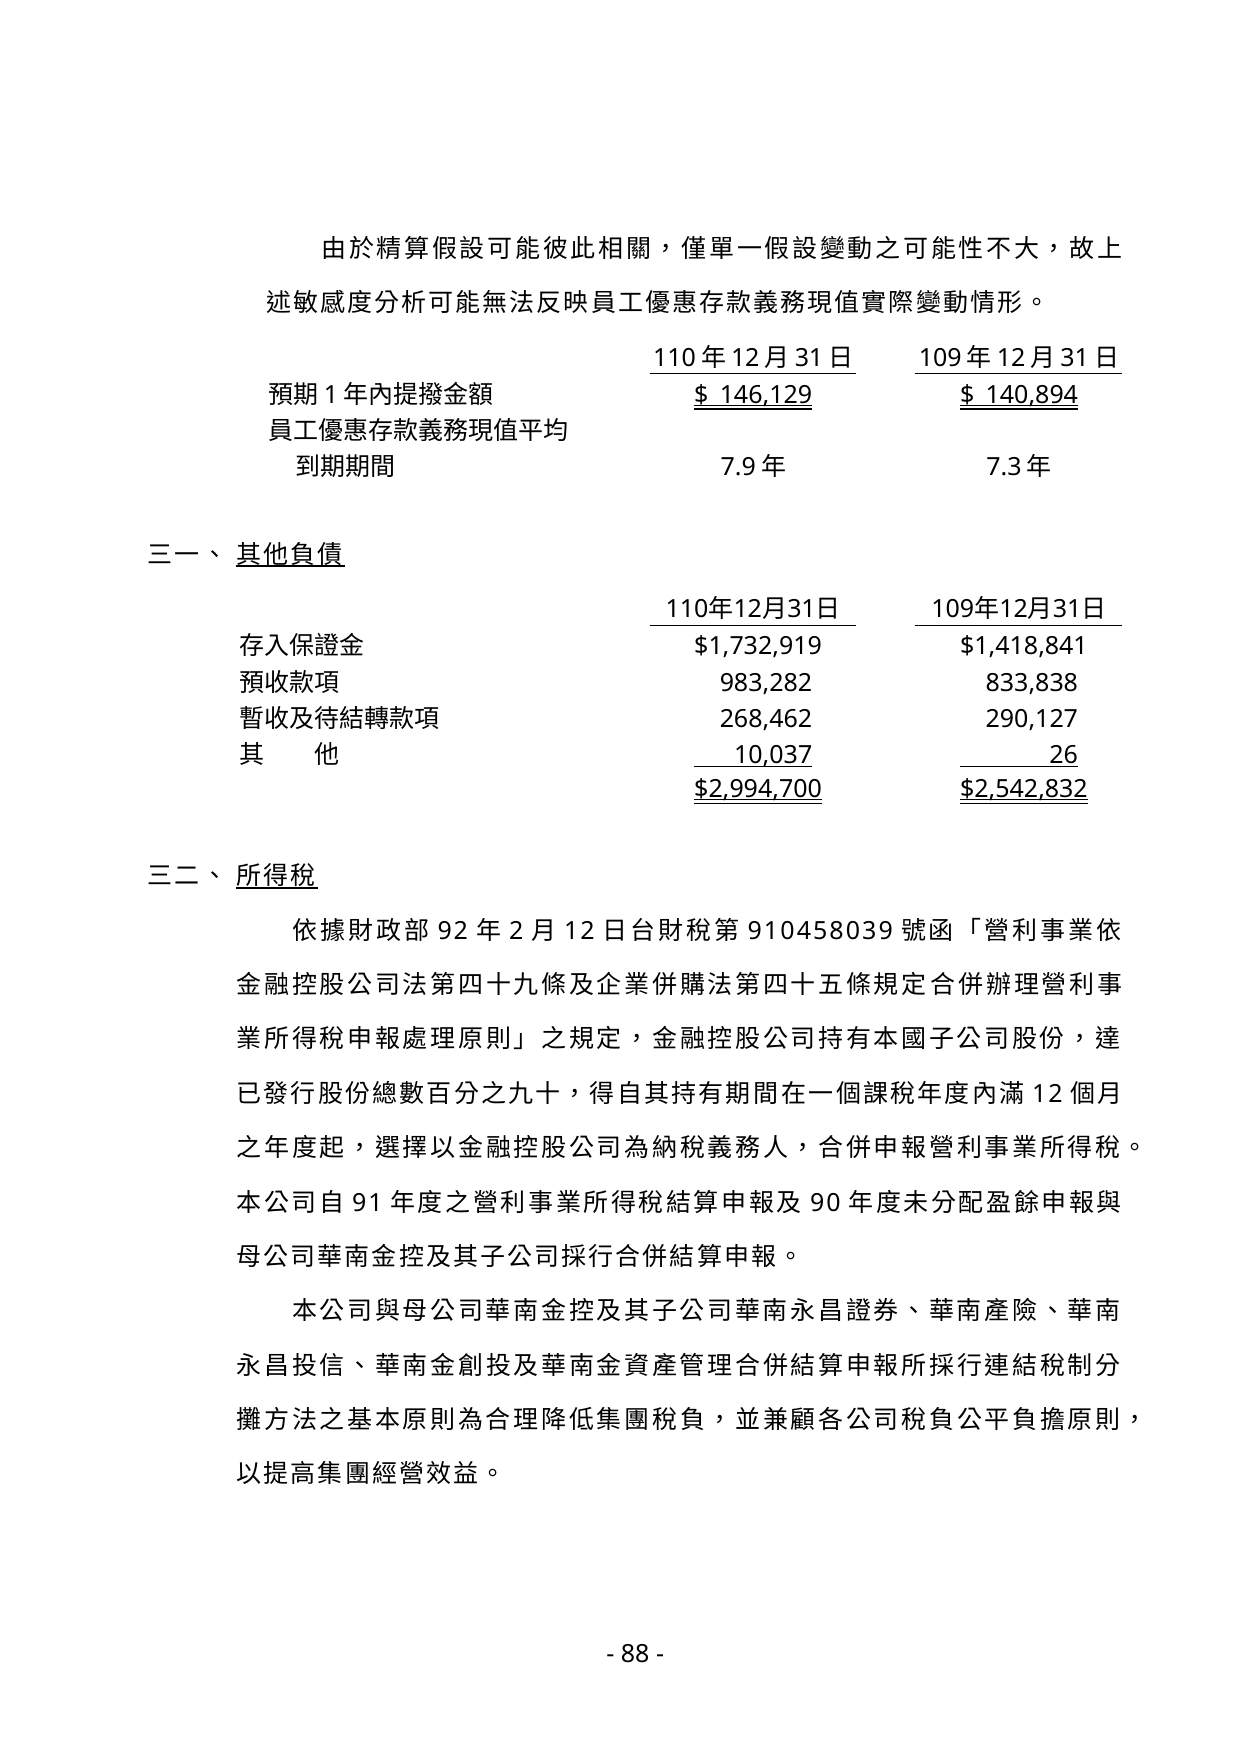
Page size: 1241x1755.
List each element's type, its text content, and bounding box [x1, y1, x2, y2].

table_cell [856, 771, 915, 805]
table_cell 983,282 [650, 662, 856, 698]
table_cell $ 2,542,832 [915, 771, 1122, 805]
table_cell 7.9年 [650, 411, 856, 483]
table_cell [856, 735, 915, 771]
table_header 109年12月31日 [915, 337, 1122, 373]
table_header [266, 337, 591, 373]
table_cell 290,127 [915, 698, 1122, 734]
text 三二、 所得稅 [148, 856, 1122, 892]
table_header [856, 337, 915, 373]
table_cell 存入保證金 [236, 625, 591, 662]
table_cell 預期1年內提撥金額 [266, 373, 591, 411]
table_header 109年12月31日 [915, 589, 1122, 625]
table_cell [856, 625, 915, 662]
table_header [591, 589, 650, 625]
table_cell 833,838 [915, 662, 1122, 698]
text 由於精算假設可能彼此相關，僅單一假設變動之可能性不大，故上述敏感度分析可能無法反映員工優惠存款義務現值實際變動情形。 [266, 228, 1122, 319]
table_cell [236, 771, 591, 805]
text 依據財政部92年2月12日台財稅第910458039號函「營利事業依金融控股公司法第四十九條及企業併購法第四十五條規定合併辦理營利事業所得稅申報處理原則」之規定，金融控股公司持有本國子公司股份，達已發行股份總數百分之九十，得自其持有期間在一個課稅年度內滿12個月之年度起，選擇以金融控股公司為納稅義務人，合併申報營利事業所得稅。本公司自91年度之營利事業所得稅結算申報及90年度未分配盈餘申報與母公司華南金控及其子公司採行合併結算申報。 [236, 910, 1122, 1273]
table_header 110年12月31日 [650, 337, 856, 373]
table_cell 268,462 [650, 698, 856, 734]
table_cell 10,037 [650, 735, 856, 771]
table_cell [591, 698, 650, 734]
table_cell [856, 411, 915, 483]
table_header 110年12月31日 [650, 589, 856, 625]
text 三一、 其他負債 [148, 534, 1122, 570]
table_cell 26 [915, 735, 1122, 771]
table_cell [591, 625, 650, 662]
table_cell 員工優惠存款義務現值平均到期期間 [266, 411, 591, 483]
table_cell [591, 411, 650, 483]
table_header [236, 589, 591, 625]
table_cell 7.3年 [915, 411, 1122, 483]
text 本公司與母公司華南金控及其子公司華南永昌證券、華南產險、華南永昌投信、華南金創投及華南金資產管理合併結算申報所採行連結稅制分攤方法之基本原則為合理降低集團稅負，並兼顧各公司稅負公平負擔原則，以提高集團經營效益。 [236, 1291, 1122, 1490]
table_cell [591, 771, 650, 805]
table_cell $ 140,894 [915, 374, 1122, 411]
table_header [856, 589, 915, 625]
table_cell $ 146,129 [650, 374, 856, 411]
table_cell 暫收及待結轉款項 [236, 698, 591, 734]
table_header [591, 337, 650, 373]
table_cell [591, 373, 650, 411]
table_cell $ 1,732,919 [650, 626, 856, 662]
table_cell 其 他 [236, 735, 591, 771]
table_cell [856, 662, 915, 698]
table_cell [591, 662, 650, 698]
table_cell $ 2,994,700 [650, 771, 856, 805]
table_cell [856, 373, 915, 411]
table_cell 預收款項 [236, 662, 591, 698]
table_cell $ 1,418,841 [915, 626, 1122, 662]
table_cell [856, 698, 915, 734]
table_cell [591, 735, 650, 771]
